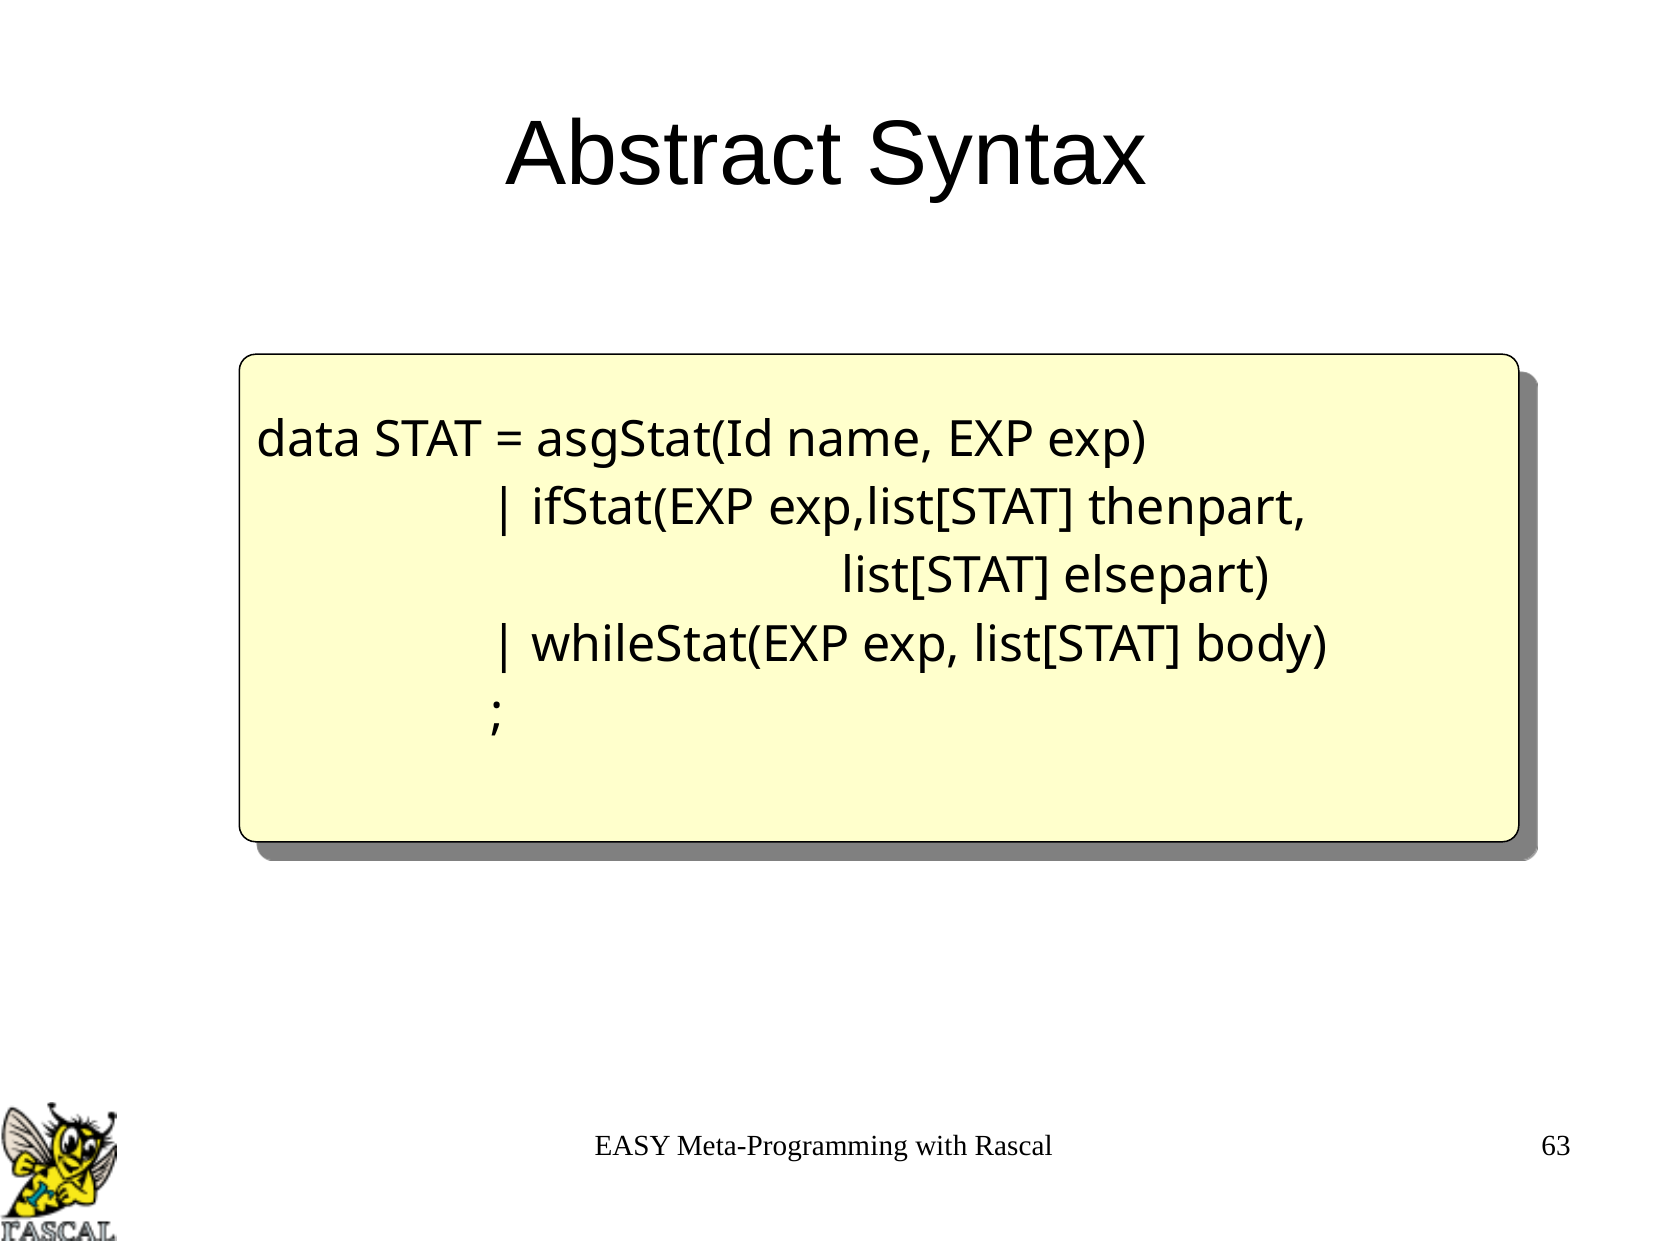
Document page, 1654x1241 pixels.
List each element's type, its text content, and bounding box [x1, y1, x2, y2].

text_box data STAT = asgStat(Id name, EXP exp) | ifStat(EXP exp,list[STAT] thenpart, list[STAT] elsepart) | whileStat(EXP exp, list[STAT] body) ; [242, 395, 1454, 783]
text_box [239, 354, 1519, 842]
title Abstract Syntax [82, 56, 1571, 250]
picture [0, 1102, 117, 1241]
